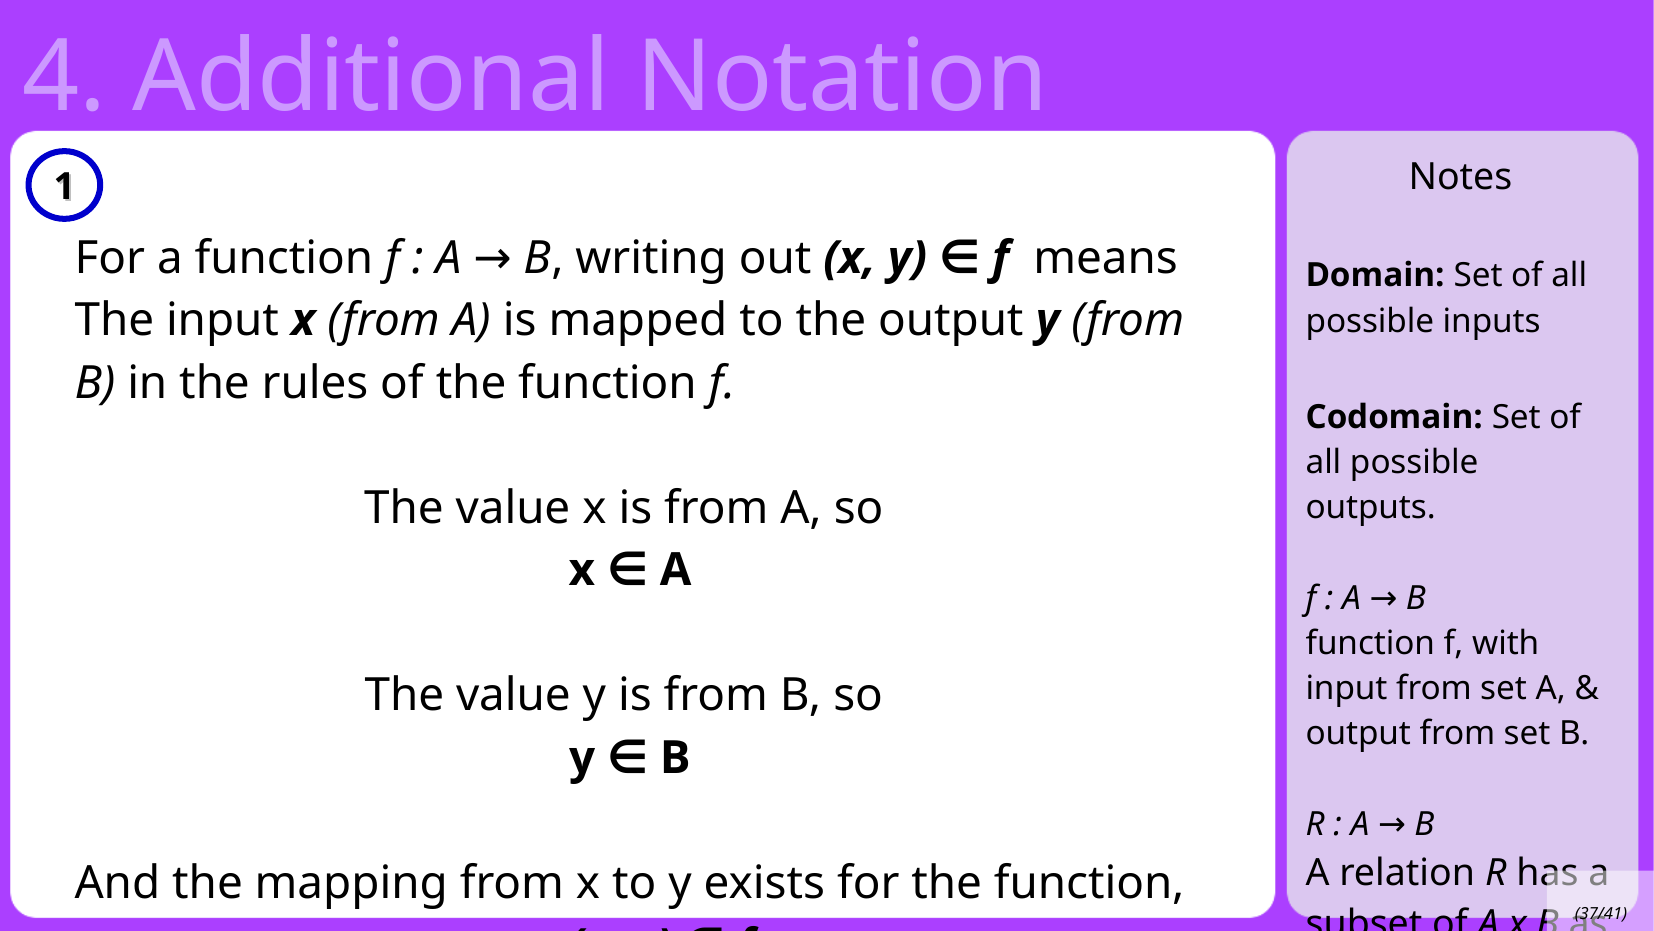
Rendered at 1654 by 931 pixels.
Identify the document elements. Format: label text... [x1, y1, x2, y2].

title 4. Additional Notation [22, 13, 1511, 130]
picture [1437, 918, 1449, 931]
text_box Notes Domain: Set of all possible inputs Codomain: Set of all possible outputs. f : A → B function f, with input from set A, & output from set B. R : A → B A relation R has a subset of A x B as its rule. [1290, 141, 1631, 819]
text_box For a function f : A → B, writing out (x, y) ∈ f means The input x (from A) is mapped to the output y (from B) in the rules of the function f. The value x is from A, so x ∈ A The value y is from B, so y ∈ B And the mapping from x to y exists for the function, so (x, y) ∈ f [74, 224, 1234, 843]
picture [0, 0, 1654, 931]
picture [1485, 913, 1492, 925]
picture [1393, 918, 1403, 924]
text_box 1 [28, 151, 101, 219]
picture [1352, 918, 1364, 931]
text_box (<number>/41) [1546, 877, 1654, 931]
